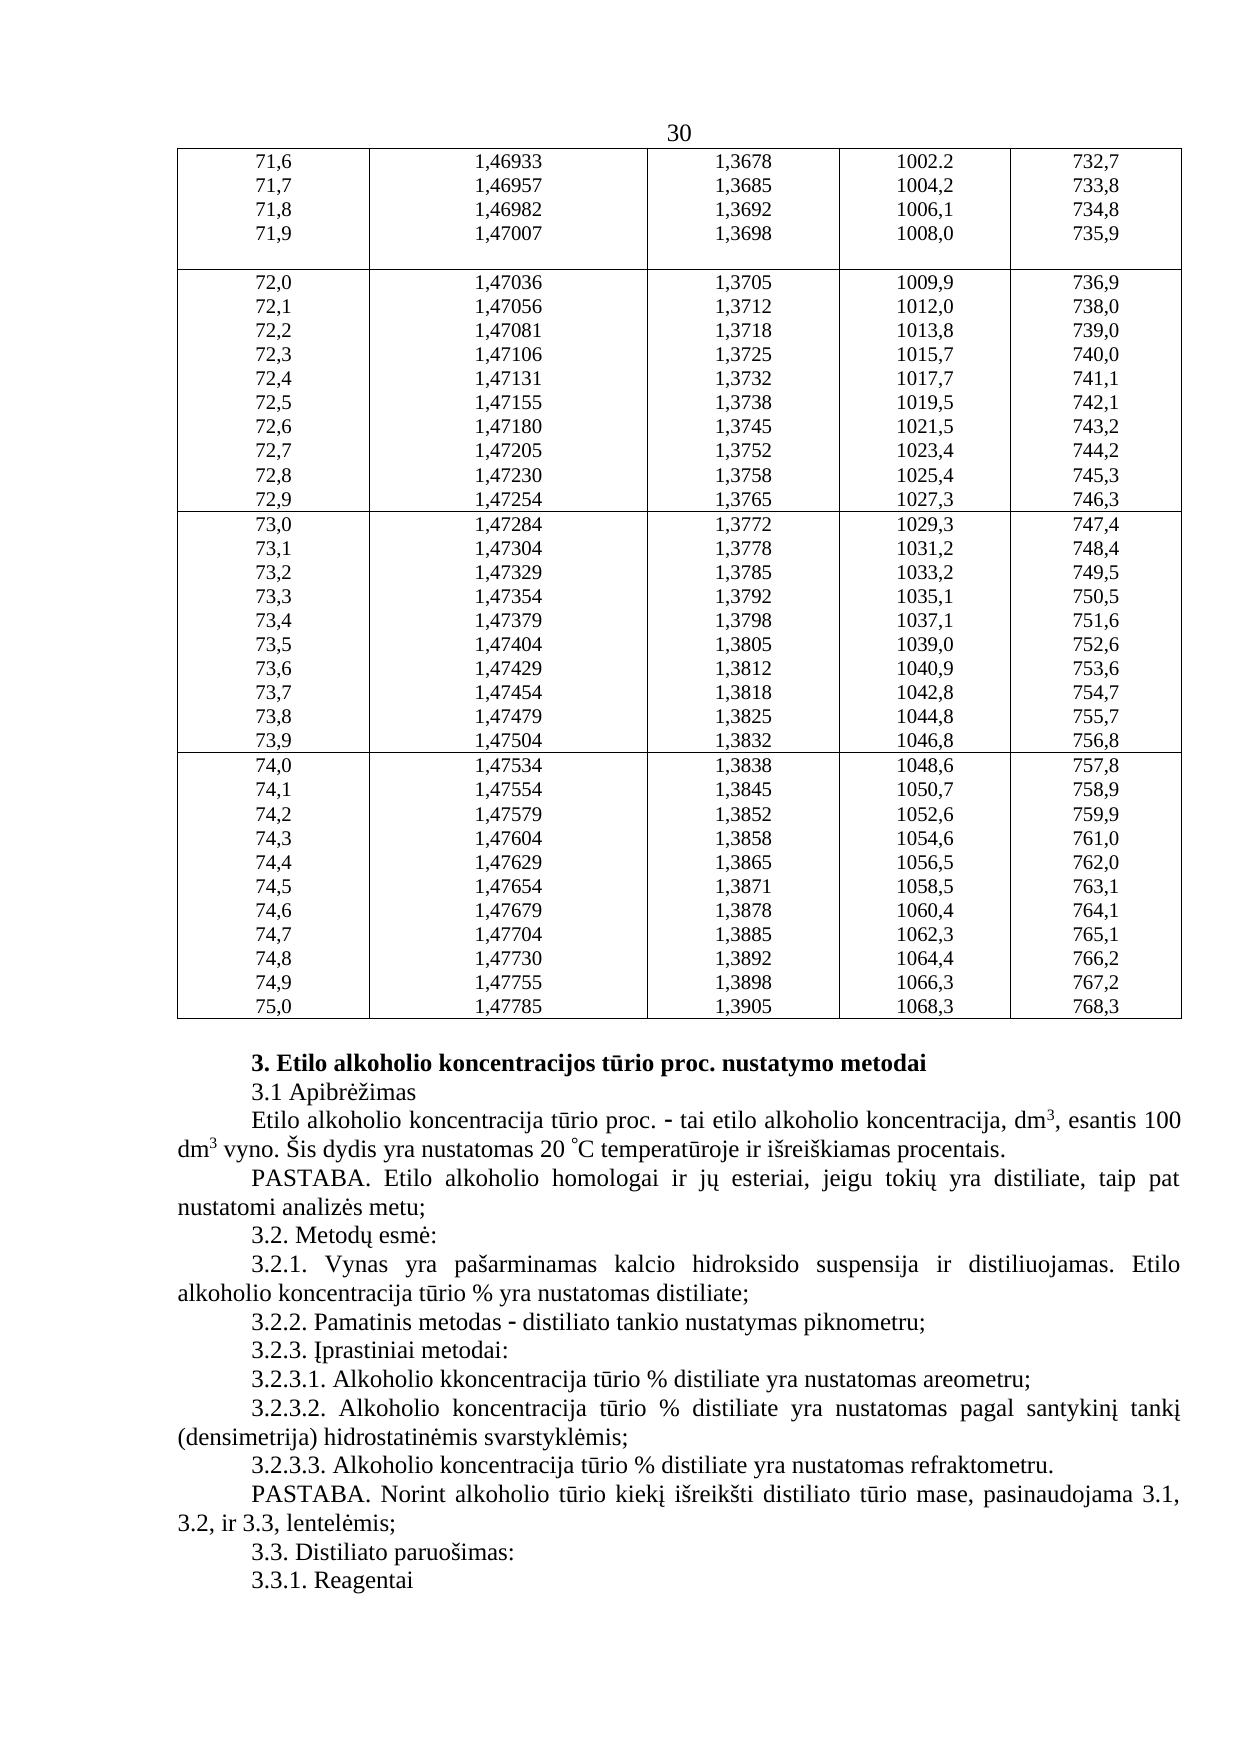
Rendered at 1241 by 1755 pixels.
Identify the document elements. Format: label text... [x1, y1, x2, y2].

table_cell 1,47284 1,47304 1,47329 1,47354 1,47379 1,47404 1,47429 1,47454 1,47479 1,47504 [370, 512, 647, 752]
table_cell 73,0 73,1 73,2 73,3 73,4 73,5 73,6 73,7 73,8 73,9 [178, 512, 369, 752]
table_cell 1002.2 1004,2 1006,1 1008,0 [840, 149, 1010, 269]
table_cell 736,9 738,0 739,0 740,0 741,1 742,1 743,2 744,2 745,3 746,3 [1011, 270, 1181, 511]
text 3.2.1. Vynas yra pašarminamas kalcio hidroksido suspensija ir distiliuojamas. Etilo alkoholio koncentracija tūrio % yra nustatomas distiliate; [177, 1249, 1181, 1307]
text 3.2.3.3. Alkoholio koncentracija tūrio % distiliate yra nustatomas refraktometru. [177, 1450, 1181, 1479]
table_cell 1,3838 1,3845 1,3852 1,3858 1,3865 1,3871 1,3878 1,3885 1,3892 1,3898 1,3905 [648, 753, 839, 1018]
text 3.2.3.1. Alkoholio kkoncentracija tūrio % distiliate yra nustatomas areometru; [177, 1364, 1181, 1393]
text PASTABA. Etilo alkoholio homologai ir jų esteriai, jeigu tokių yra distiliate, taip pat nustatomi analizės metu; [177, 1163, 1181, 1220]
text 3.2.3.2. Alkoholio koncentracija tūrio % distiliate yra nustatomas pagal santykinį tankį (densimetrija) hidrostatinėmis svarstyklėmis; [177, 1393, 1181, 1450]
text 3.3.1. Reagentai [177, 1565, 1181, 1594]
table_cell 1048,6 1050,7 1052,6 1054,6 1056,5 1058,5 1060,4 1062,3 1064,4 1066,3 1068,3 [840, 753, 1010, 1018]
text 3.3. Distiliato paruošimas: [177, 1537, 1181, 1565]
table_cell 757,8 758,9 759,9 761,0 762,0 763,1 764,1 765,1 766,2 767,2 768,3 [1011, 753, 1181, 1018]
text 3.2.3. Įprastiniai metodai: [177, 1335, 1181, 1364]
table_cell 747,4 748,4 749,5 750,5 751,6 752,6 753,6 754,7 755,7 756,8 [1011, 512, 1181, 752]
text 3.2. Metodų esmė: [177, 1220, 1181, 1249]
table_cell 1,47534 1,47554 1,47579 1,47604 1,47629 1,47654 1,47679 1,47704 1,47730 1,47755 1,47785 [370, 753, 647, 1018]
table_cell 71,6 71,7 71,8 71,9 [178, 149, 369, 269]
table_cell 1,3772 1,3778 1,3785 1,3792 1,3798 1,3805 1,3812 1,3818 1,3825 1,3832 [648, 512, 839, 752]
text 3.2.2. Pamatinis metodas  distiliato tankio nustatymas piknometru; [177, 1307, 1181, 1335]
text Etilo alkoholio koncentracija tūrio proc.  tai etilo alkoholio koncentracija, dm3, esantis 100 dm3 vyno. Šis dydis yra nustatomas 20 C temperatūroje ir išreiškiamas procentais. [177, 1105, 1181, 1163]
table_cell 1,46933 1,46957 1,46982 1,47007 [370, 149, 647, 269]
table_cell 1,47036 1,47056 1,47081 1,47106 1,47131 1,47155 1,47180 1,47205 1,47230 1,47254 [370, 270, 647, 511]
table_cell 732,7 733,8 734,8 735,9 [1011, 149, 1181, 269]
table_cell 1009,9 1012,0 1013,8 1015,7 1017,7 1019,5 1021,5 1023,4 1025,4 1027,3 [840, 270, 1010, 511]
text 3. Etilo alkoholio koncentracijos tūrio proc. nustatymo metodai [177, 1048, 1181, 1077]
table_cell 74,0 74,1 74,2 74,3 74,4 74,5 74,6 74,7 74,8 74,9 75,0 [178, 753, 369, 1018]
table_cell 1029,3 1031,2 1033,2 1035,1 1037,1 1039,0 1040,9 1042,8 1044,8 1046,8 [840, 512, 1010, 752]
table_cell 1,3705 1,3712 1,3718 1,3725 1,3732 1,3738 1,3745 1,3752 1,3758 1,3765 [648, 270, 839, 511]
table_cell 1,3678 1,3685 1,3692 1,3698 [648, 149, 839, 269]
table_cell 72,0 72,1 72,2 72,3 72,4 72,5 72,6 72,7 72,8 72,9 [178, 270, 369, 511]
text PASTABA. Norint alkoholio tūrio kiekį išreikšti distiliato tūrio mase, pasinaudojama 3.1, 3.2, ir 3.3, lentelėmis; [177, 1479, 1181, 1537]
text 3.1 Apibrėžimas [177, 1077, 1181, 1105]
